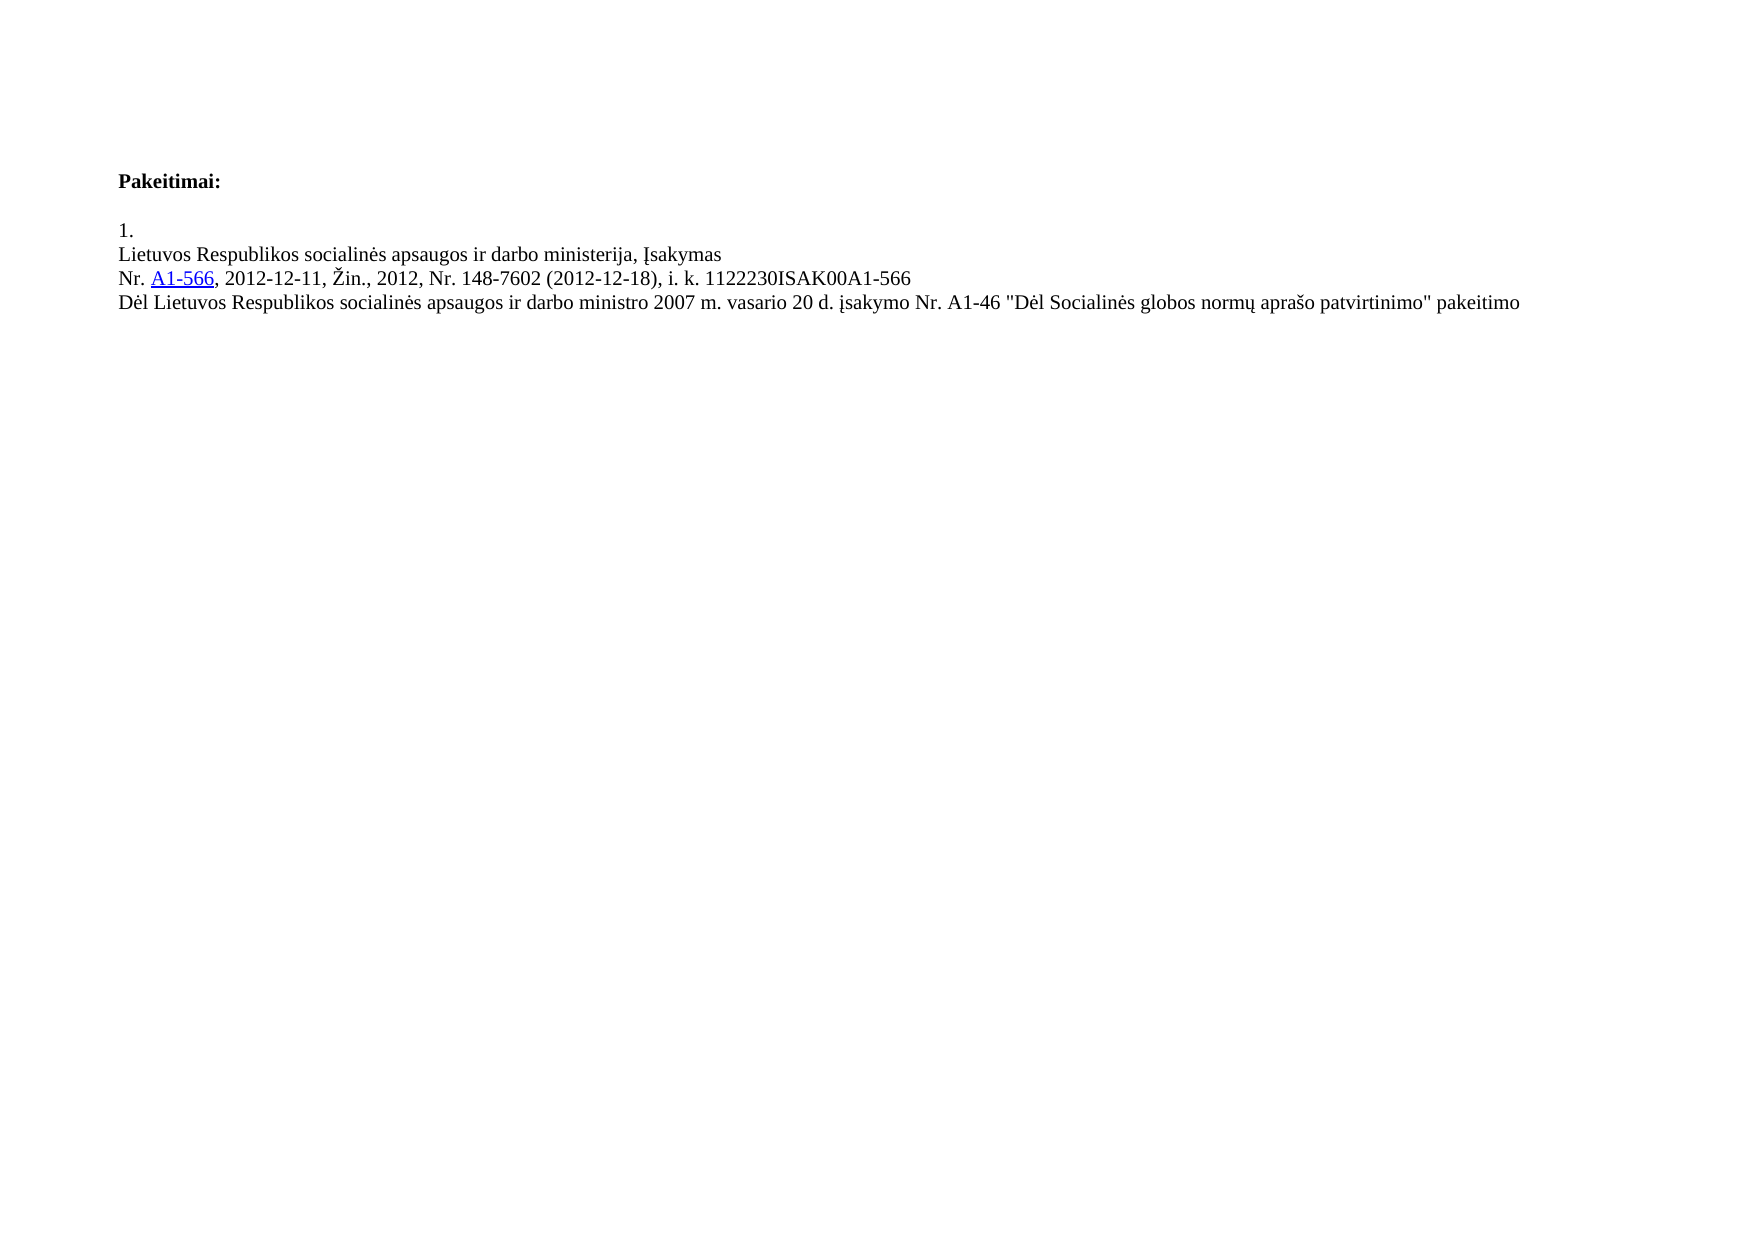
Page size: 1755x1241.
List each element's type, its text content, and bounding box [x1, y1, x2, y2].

text Lietuvos Respublikos socialinės apsaugos ir darbo ministerija, Įsakymas [118, 242, 1651, 266]
text Pakeitimai: [118, 169, 1651, 193]
text 1. [118, 217, 1651, 242]
text Dėl Lietuvos Respublikos socialinės apsaugos ir darbo ministro 2007 m. vasario 20 d. įsakymo Nr. A1-46 "Dėl Socialinės globos normų aprašo patvirtinimo" pakeitimo [118, 290, 1651, 314]
text Nr. A1-566, 2012-12-11, Žin., 2012, Nr. 148-7602 (2012-12-18), i. k. 1122230ISAK00A1-566 [118, 266, 1651, 290]
